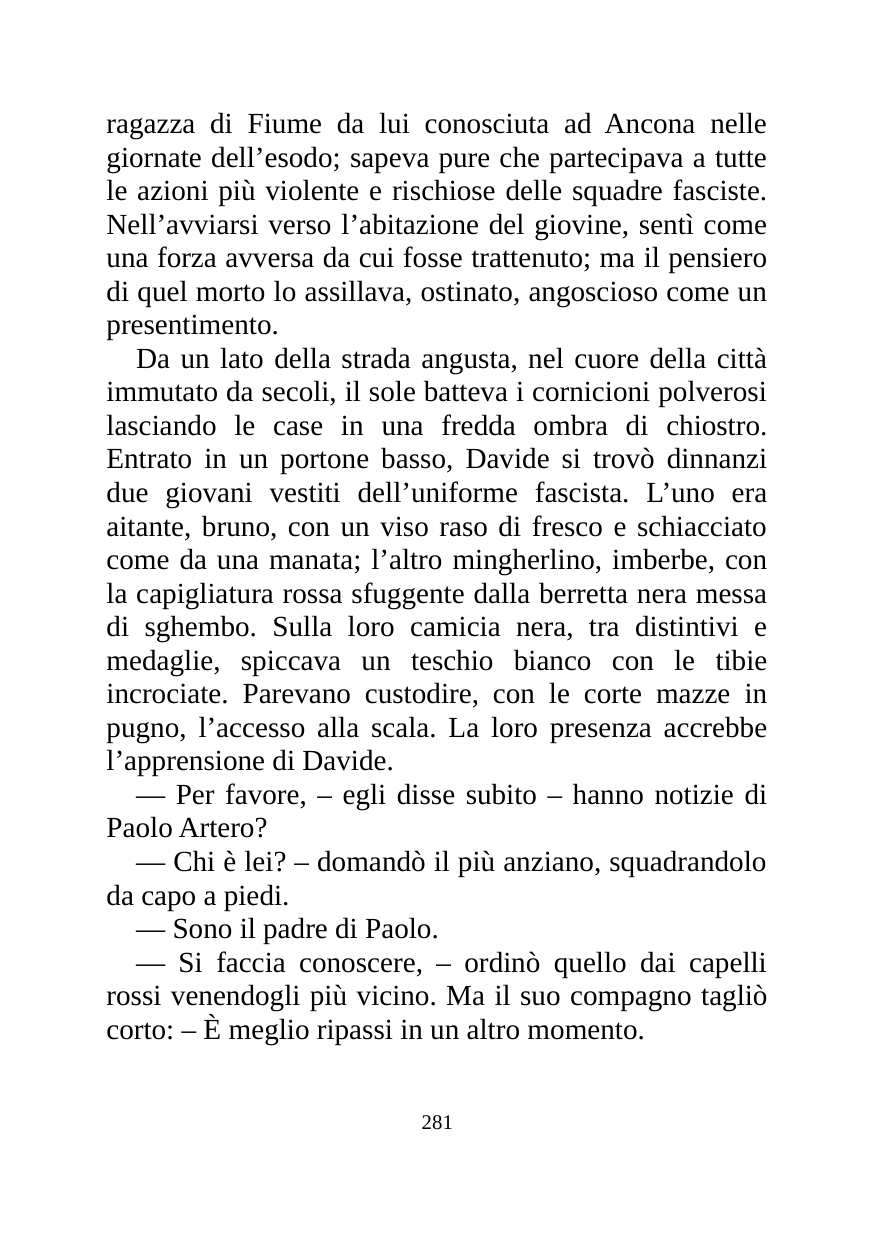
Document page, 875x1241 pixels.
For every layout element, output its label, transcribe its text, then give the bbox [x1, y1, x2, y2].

text — Si faccia conoscere, – ordinò quello dai capelli rossi venendogli più vicino. Ma il suo compagno tagliò corto: – È meglio ripassi in un altro momento. [106, 945, 768, 1045]
text — Sono il padre di Paolo. [106, 911, 768, 945]
text — Chi è lei? – domandò il più anziano, squadrandolo da capo a piedi. [106, 844, 768, 911]
text Da un lato della strada angusta, nel cuore della città immutato da secoli, il sole batteva i cornicioni polverosi lasciando le case in una fredda ombra di chiostro. Entrato in un portone basso, Davide si trovò dinnanzi due giovani vestiti dell’uniforme fascista. L’uno era aitante, bruno, con un viso raso di fresco e schiacciato come da una manata; l’altro mingherlino, imberbe, con la capigliatura rossa sfuggente dalla berretta nera messa di sghembo. Sulla loro camicia nera, tra distintivi e medaglie, spiccava un teschio bianco con le tibie incrociate. Parevano custodire, con le corte mazze in pugno, l’accesso alla scala. La loro presenza accrebbe l’apprensione di Davide. [106, 341, 768, 777]
text — Per favore, – egli disse subito – hanno notizie di Paolo Artero? [106, 777, 768, 844]
text ragazza di Fiume da lui conosciuta ad Ancona nelle giornate dell’esodo; sapeva pure che partecipava a tutte le azioni più violente e rischiose delle squadre fasciste. Nell’avviarsi verso l’abitazione del giovine, sentì come una forza avversa da cui fosse trattenuto; ma il pensiero di quel morto lo assillava, ostinato, angoscioso come un presentimento. [106, 106, 768, 341]
